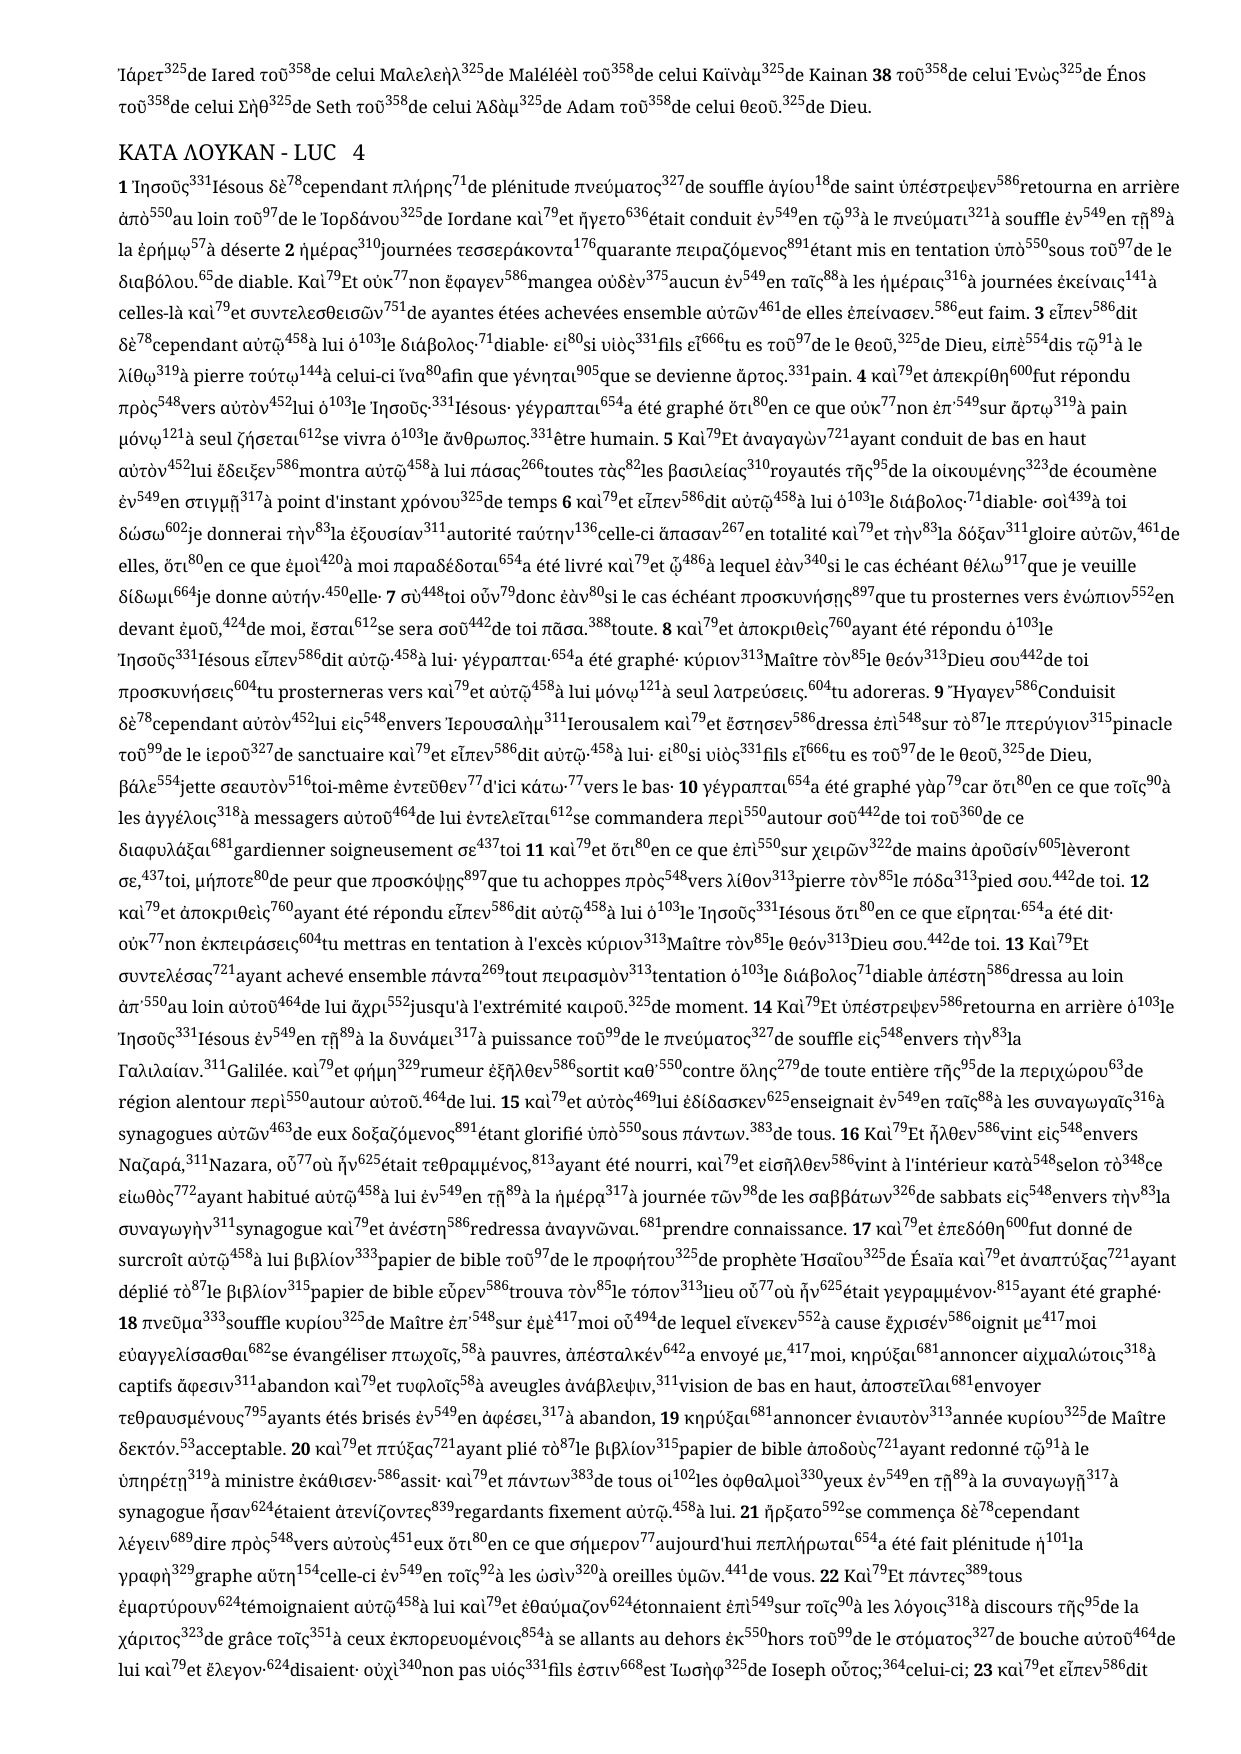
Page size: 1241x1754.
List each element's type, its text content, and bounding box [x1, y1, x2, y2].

text ΚΑΤΑ ΛΟΥΚΑΝ - LUC 4 [118, 137, 1181, 167]
text 1 Ἰησοῦς331Iésous δὲ78cependant πλήρης71de plénitude πνεύματος327de souffle ἁγίου18de saint ὑπέστρεψεν586retourna en arrière ἀπὸ550au loin τοῦ97de le Ἰορδάνου325de Iordane καὶ79et ἤγετο636était conduit ἐν549en τῷ93à le πνεύματι321à souffle ἐν549en τῇ89à la ἐρήμῳ57à déserte 2 ἡμέρας310journées τεσσεράκοντα176quarante πειραζόμενος891étant mis en tentation ὑπὸ550sous τοῦ97de le διαβόλου.65de diable. Καὶ79Et οὐκ77non ἔφαγεν586mangea οὐδὲν375aucun ἐν549en ταῖς88à les ἡμέραις316à journées ἐκείναις141à celles-là καὶ79et συντελεσθεισῶν751de ayantes étées achevées ensemble αὐτῶν461de elles ἐπείνασεν.586eut faim. 3 εἶπεν586dit δὲ78cependant αὐτῷ458à lui ὁ103le διάβολος·71diable· εἰ80si υἱὸς331fils εἶ666tu es τοῦ97de le θεοῦ,325de Dieu, εἰπὲ554dis τῷ91à le λίθῳ319à pierre τούτῳ144à celui-ci ἵνα80afin que γένηται905que se devienne ἄρτος.331pain. 4 καὶ79et ἀπεκρίθη600fut répondu πρὸς548vers αὐτὸν452lui ὁ103le Ἰησοῦς·331Iésous· γέγραπται654a été graphé ὅτι80en ce que οὐκ77non ἐπ᾽549sur ἄρτῳ319à pain μόνῳ121à seul ζήσεται612se vivra ὁ103le ἄνθρωπος.331être humain. 5 Καὶ79Et ἀναγαγὼν721ayant conduit de bas en haut αὐτὸν452lui ἔδειξεν586montra αὐτῷ458à lui πάσας266toutes τὰς82les βασιλείας310royautés τῆς95de la οἰκουμένης323de écoumène ἐν549en στιγμῇ317à point d'instant χρόνου325de temps 6 καὶ79et εἶπεν586dit αὐτῷ458à lui ὁ103le διάβολος·71diable· σοὶ439à toi δώσω602je donnerai τὴν83la ἐξουσίαν311autorité ταύτην136celle-ci ἅπασαν267en totalité καὶ79et τὴν83la δόξαν311gloire αὐτῶν,461de elles, ὅτι80en ce que ἐμοὶ420à moi παραδέδοται654a été livré καὶ79et ᾧ486à lequel ἐὰν340si le cas échéant θέλω917que je veuille δίδωμι664je donne αὐτήν·450elle· 7 σὺ448toi οὖν79donc ἐὰν80si le cas échéant προσκυνήσῃς897que tu prosternes vers ἐνώπιον552en devant ἐμοῦ,424de moi, ἔσται612se sera σοῦ442de toi πᾶσα.388toute. 8 καὶ79et ἀποκριθεὶς760ayant été répondu ὁ103le Ἰησοῦς331Iésous εἶπεν586dit αὐτῷ·458à lui· γέγραπται·654a été graphé· κύριον313Maître τὸν85le θεόν313Dieu σου442de toi προσκυνήσεις604tu prosterneras vers καὶ79et αὐτῷ458à lui μόνῳ121à seul λατρεύσεις.604tu adoreras. 9 Ἤγαγεν586Conduisit δὲ78cependant αὐτὸν452lui εἰς548envers Ἰερουσαλὴμ311Ierousalem καὶ79et ἔστησεν586dressa ἐπὶ548sur τὸ87le πτερύγιον315pinacle τοῦ99de le ἱεροῦ327de sanctuaire καὶ79et εἶπεν586dit αὐτῷ·458à lui· εἰ80si υἱὸς331fils εἶ666tu es τοῦ97de le θεοῦ,325de Dieu, βάλε554jette σεαυτὸν516toi-même ἐντεῦθεν77d'ici κάτω·77vers le bas· 10 γέγραπται654a été graphé γὰρ79car ὅτι80en ce que τοῖς90à les ἀγγέλοις318à messagers αὐτοῦ464de lui ἐντελεῖται612se commandera περὶ550autour σοῦ442de toi τοῦ360de ce διαφυλάξαι681gardienner soigneusement σε437toi 11 καὶ79et ὅτι80en ce que ἐπὶ550sur χειρῶν322de mains ἀροῦσίν605lèveront σε,437toi, μήποτε80de peur que προσκόψῃς897que tu achoppes πρὸς548vers λίθον313pierre τὸν85le πόδα313pied σου.442de toi. 12 καὶ79et ἀποκριθεὶς760ayant été répondu εἶπεν586dit αὐτῷ458à lui ὁ103le Ἰησοῦς331Iésous ὅτι80en ce que εἴρηται·654a été dit· οὐκ77non ἐκπειράσεις604tu mettras en tentation à l'excès κύριον313Maître τὸν85le θεόν313Dieu σου.442de toi. 13 Καὶ79Et συντελέσας721ayant achevé ensemble πάντα269tout πειρασμὸν313tentation ὁ103le διάβολος71diable ἀπέστη586dressa au loin ἀπ᾽550au loin αὐτοῦ464de lui ἄχρι552jusqu'à l'extrémité καιροῦ.325de moment. 14 Καὶ79Et ὑπέστρεψεν586retourna en arrière ὁ103le Ἰησοῦς331Iésous ἐν549en τῇ89à la δυνάμει317à puissance τοῦ99de le πνεύματος327de souffle εἰς548envers τὴν83la Γαλιλαίαν.311Galilée. καὶ79et φήμη329rumeur ἐξῆλθεν586sortit καθ᾽550contre ὅλης279de toute entière τῆς95de la περιχώρου63de région alentour περὶ550autour αὐτοῦ.464de lui. 15 καὶ79et αὐτὸς469lui ἐδίδασκεν625enseignait ἐν549en ταῖς88à les συναγωγαῖς316à synagogues αὐτῶν463de eux δοξαζόμενος891étant glorifié ὑπὸ550sous πάντων.383de tous. 16 Καὶ79Et ἦλθεν586vint εἰς548envers Ναζαρά,311Nazara, οὗ77où ἦν625était τεθραμμένος,813ayant été nourri, καὶ79et εἰσῆλθεν586vint à l'intérieur κατὰ548selon τὸ348ce εἰωθὸς772ayant habitué αὐτῷ458à lui ἐν549en τῇ89à la ἡμέρᾳ317à journée τῶν98de les σαββάτων326de sabbats εἰς548envers τὴν83la συναγωγὴν311synagogue καὶ79et ἀνέστη586redressa ἀναγνῶναι.681prendre connaissance. 17 καὶ79et ἐπεδόθη600fut donné de surcroît αὐτῷ458à lui βιβλίον333papier de bible τοῦ97de le προφήτου325de prophète Ἠσαΐου325de Ésaïa καὶ79et ἀναπτύξας721ayant déplié τὸ87le βιβλίον315papier de bible εὗρεν586trouva τὸν85le τόπον313lieu οὗ77où ἦν625était γεγραμμένον·815ayant été graphé· 18 πνεῦμα333souffle κυρίου325de Maître ἐπ᾽548sur ἐμὲ417moi οὗ494de lequel εἵνεκεν552à cause ἔχρισέν586oignit με417moi εὐαγγελίσασθαι682se évangéliser πτωχοῖς,58à pauvres, ἀπέσταλκέν642a envoyé με,417moi, κηρύξαι681annoncer αἰχμαλώτοις318à captifs ἄφεσιν311abandon καὶ79et τυφλοῖς58à aveugles ἀνάβλεψιν,311vision de bas en haut, ἀποστεῖλαι681envoyer τεθραυσμένους795ayants étés brisés ἐν549en ἀφέσει,317à abandon, 19 κηρύξαι681annoncer ἐνιαυτὸν313année κυρίου325de Maître δεκτόν.53acceptable. 20 καὶ79et πτύξας721ayant plié τὸ87le βιβλίον315papier de bible ἀποδοὺς721ayant redonné τῷ91à le ὑπηρέτῃ319à ministre ἐκάθισεν·586assit· καὶ79et πάντων383de tous οἱ102les ὀφθαλμοὶ330yeux ἐν549en τῇ89à la συναγωγῇ317à synagogue ἦσαν624étaient ἀτενίζοντες839regardants fixement αὐτῷ.458à lui. 21 ἤρξατο592se commença δὲ78cependant λέγειν689dire πρὸς548vers αὐτοὺς451eux ὅτι80en ce que σήμερον77aujourd'hui πεπλήρωται654a été fait plénitude ἡ101la γραφὴ329graphe αὕτη154celle-ci ἐν549en τοῖς92à les ὠσὶν320à oreilles ὑμῶν.441de vous. 22 Καὶ79Et πάντες389tous ἐμαρτύρουν624témoignaient αὐτῷ458à lui καὶ79et ἐθαύμαζον624étonnaient ἐπὶ549sur τοῖς90à les λόγοις318à discours τῆς95de la χάριτος323de grâce τοῖς351à ceux ἐκπορευομένοις854à se allants au dehors ἐκ550hors τοῦ99de le στόματος327de bouche αὐτοῦ464de lui καὶ79et ἔλεγον·624disaient· οὐχὶ340non pas υἱός331fils ἐστιν668est Ἰωσὴφ325de Ioseph οὗτος;364celui-ci; 23 καὶ79et εἶπεν586dit πρὸς548vers αὐτούς·451eux· πάντως77en tout cas ἐρεῖτέ603vous direz μοι420à moi τὴν83la παραβολὴν311parabole ταύτην·136celle-ci· ἰατρέ,337médecin, θεράπευσον554soigne σεαυτόν·516toi-même· ὅσα481autant lesquels ἠκούσαμεν581nous écoutâmes γενόμενα727se ayants devenus εἰς548envers τὴν83la Καφαρναοὺμ311Kapharnaoum ποίησον554fais καὶ77aussi ὧδε77ici ἐν549en τῇ89à la πατρίδι317à patrie σου.442de toi. 24 εἶπεν586dit δέ·78cependant· ἀμὴν304amen λέγω664je dis ὑμῖν438à vous ὅτι80en ce que οὐδεὶς287aucun προφήτης331prophète δεκτός47acceptable ἐστιν668est ἐν549en τῇ89à la πατρίδι317à patrie αὐτοῦ.464de lui. 25 ἐπ᾽550sur ἀληθείας323de vérité δὲ78cependant λέγω664je dis ὑμῖν,438à vous, πολλαὶ284nombreuses χῆραι328veuves ἦσαν624étaient ἐν549en ταῖς88à les ἡμέραις316à journées Ἠλίου325de Élia ἐν549en τῷ91à le Ἰσραήλ,319à Israël, ὅτε77lorsque ἐκλείσθη600fut fermé à clef ὁ103le οὐρανὸς331ciel ἐπὶ548sur ἔτη314ans τρία180trois καὶ79et μῆνας312mois ἕξ,178six, ὡς80comme ἐγένετο592se devint λιμὸς331famine μέγας22grand ἐπὶ548sur πᾶσαν267toute τὴν83la γῆν,311terre, 26 καὶ79et πρὸς548vers οὐδεμίαν371aucune αὐτῶν461de elles ἐπέμφθη600fut mandé Ἠλίας331Élia εἰ551si μὴ77ne pas εἰς548envers Σάρεπτα314Sarepta τῆς95de la Σιδωνίας63de Sidonienne πρὸς548vers γυναῖκα311femme χήραν.311veuve. 27 καὶ79et πολλοὶ286nombreux λεπροὶ70lépreux ἦσαν624étaient ἐν549en τῷ91à le Ἰσραὴλ319à Israël ἐπὶ550sur Ἐλισαίου325de Élissai τοῦ97de le προφήτου,325de prophète, καὶ79et οὐδεὶς390aucun αὐτῶν463de eux ἐκαθαρίσθη600fut purifié εἰ551si μὴ77ne pas Ναιμὰν331Naaman ὁ103le Σύρος.331Syrien. 28 καὶ79et ἐπλήσθησαν599furent rempli πάντες389tous θυμοῦ325de fureur ἐν549en τῇ89à la συναγωγῇ317à synagogue ἀκούοντες839écoutants ταῦτα347ces-ci 29 καὶ79et ἀναστάντες720ayants redressés ἐξέβαλον585éjectèrent αὐτὸν452lui ἔξω552au-dehors τῆς95de la πόλεως323de cité καὶ79et ἤγαγον585conduisirent αὐτὸν452lui ἕως552jusqu'à ce que ὀφρύος323de sourcil τοῦ99de le ὄρους327de montagne ἐφ᾽550sur οὗ494de lequel ἡ101la πόλις329cité ᾠκοδόμητο662avait été édifié en maison αὐτῶν463de eux ὥστε80de sorte que κατακρημνίσαι681précipiter de haut en bas αὐτόν·452lui· 30 αὐτὸς469lui δὲ78cependant διελθὼν721ayant passé à travers διὰ550par μέσου67de au milieu αὐτῶν463de eux ἐπορεύετο.631se allait. 31 Καὶ79Et κατῆλθεν586vint de haut en bas εἰς548envers Καφαρναοὺμ311Kapharnaoum πόλιν311cité τῆς95de la Γαλιλαίας.323de Galilée. καὶ79et ἦν625était διδάσκων840enseignant αὐτοὺς451eux ἐν549en τοῖς92à les σάββασιν·320à sabbats· 32 καὶ79et ἐξεπλήσσοντο635étaient heurté à l'excès ἐπὶ549sur τῇ89à la διδαχῇ317à enseignement αὐτοῦ,464de lui, ὅτι80en ce que ἐν549en ἐξουσίᾳ317à autorité ἦν625était ὁ103le λόγος331discours αὐτοῦ.464de lui. 33 Καὶ79Et ἐν549en τῇ89à la συναγωγῇ317à synagogue ἦν625était ἄνθρωπος331être humain ἔχων840ayant πνεῦμα315souffle δαιμονίου327de démon ἀκαθάρτου18de impur καὶ79et ἀνέκραξεν586croassa de bas en haut φωνῇ317à son de voix μεγάλῃ·8à grande· 34 ἔα,304ah, τί412quel ἡμῖν419à nous καὶ79et σοί,439à toi, Ἰησοῦ337Iésous Ναζαρηνέ;27Nazarénien; ἦλθες584tu vins ἀπολέσαι681perdre au loin ἡμᾶς;416nous; οἶδά638j'ai su σε437toi τίς410quel εἶ,666tu es, ὁ103le ἅγιος71saint τοῦ97de le θεοῦ.325de Dieu. 35 καὶ79et ἐπετίμησεν586survalorisa αὐτῷ460à lui ὁ103le Ἰησοῦς331Iésous λέγων·840disant· φιμώθητι563sois muselé καὶ79et ἔξελθε554sors ἀπ᾽550au loin αὐτοῦ.464de lui. καὶ79et ῥῖψαν723ayant flanqué αὐτὸν452lui τὸ105le δαιμόνιον333démon εἰς548envers τὸ87le μέσον55au milieu ἐξῆλθεν586sortit ἀπ᾽550au loin αὐτοῦ464de lui μηδὲν375pas un βλάψαν723ayant nuit αὐτόν.452lui. 36 καὶ79et ἐγένετο592se devint θάμβος333effarement ἐπὶ548sur πάντας372tous καὶ79et συνελάλουν624bavardaient ensemble πρὸς548vers ἀλλήλους501les uns les autres λέγοντες·839disants· τίς410quel ὁ103le λόγος331discours οὗτος156celui-ci ὅτι80en ce que ἐν549en ἐξουσίᾳ317à autorité καὶ79et δυνάμει317à puissance ἐπιτάσσει668ordonne sûrement τοῖς92à les ἀκαθάρτοις11à impurs πνεύμασιν320à souffles καὶ79et ἐξέρχονται;673se sortent; 37 καὶ79et ἐξεπορεύετο631se allait au dehors ἦχος333écho περὶ550autour αὐτοῦ464de lui εἰς548envers πάντα269tout τόπον313lieu τῆς95de la περιχώρου.63de région alentour. 38 Ἀναστὰς721Ayant redressé δὲ78cependant ἀπὸ550au loin τῆς95de la συναγωγῆς323de synagogue εἰσῆλθεν586vint à l'intérieur εἰς548envers τὴν83la οἰκίαν311maison d'habitation Σίμωνος.325de Simon. πενθερὰ329belle-mère δὲ78cependant τοῦ97de le Σίμωνος325de Simon ἦν625était συνεχομένη889étante tenue ensemble πυρετῷ319à fièvre μεγάλῳ10à grand καὶ79et ἠρώτησαν585sollicitèrent αὐτὸν452lui περὶ550autour αὐτῆς.462de elle. 39 καὶ79et ἐπιστὰς721ayant présenté ἐπάνω552sur le haut αὐτῆς462de elle ἐπετίμησεν586survalorisa τῷ91à le πυρετῷ319à fièvre καὶ79et ἀφῆκεν586abandonna αὐτήν·450elle· παραχρῆμα77instantanément δὲ78cependant ἀναστᾶσα719ayante redressée διηκόνει625servait αὐτοῖς.457à eux. 40 Δύνοντος834de Couchant δὲ78cependant τοῦ97de le ἡλίου325de soleil ἅπαντες389en totalités ὅσοι497autant lesquels εἶχον624avaient ἀσθενοῦντας821étants infirme νόσοις316à maladies ποικίλαις7à diverses ἤγαγον585conduisirent αὐτοὺς451eux πρὸς548vers αὐτόν·452lui· ὁ469celui δὲ78cependant ἑνὶ59à un ἑκάστῳ275à chacun αὐτῶν463de eux τὰς242les χεῖρας310mains ἐπιτιθεὶς840surposant ἐθεράπευεν625soignait αὐτούς.451eux. 41 ἐξήρχετο631se sortait δὲ78cependant καὶ77aussi δαιμόνια332démons ἀπὸ550au loin πολλῶν383de nombreux κρ[αυγ]άζοντα841criants καὶ79et λέγοντα841disants ὅτι80en ce que σὺ448toi εἶ666tu es ὁ103le υἱὸς331fils τοῦ97de le θεοῦ.325de Dieu. καὶ79et ἐπιτιμῶν840survalorisant οὐκ77non εἴα625concédait αὐτὰ453eux λαλεῖν,689bavarder, ὅτι80en ce que ᾔδεισαν658avaient su τὸν85le χριστὸν313Christ αὐτὸν452lui εἶναι.689être. 42 Γενομένης732de Se ayante devenue δὲ78cependant ἡμέρας323de journée ἐξελθὼν721ayant sorti ἐπορεύθη600fut allé εἰς548envers ἔρημον4désert τόπον·313lieu· καὶ79et οἱ102les ὄχλοι330foules ἐπεζήτουν624cherchaient davantage αὐτὸν452lui καὶ79et ἦλθον585vinrent ἕως552jusqu'à ce que αὐτοῦ464de lui καὶ79et κατεῖχον624tenaient de haut en bas αὐτὸν452lui τοῦ360de ce μὴ77ne pas πορεύεσθαι690se aller ἀπ᾽550au loin αὐτῶν.463de eux. 43 ὁ469celui δὲ78cependant εἶπεν586dit πρὸς548vers αὐτοὺς451eux ὅτι80en ce que καὶ77aussi ταῖς88à les ἑτέραις118à autres-différentes πόλεσιν316à cités εὐαγγελίσασθαί682se évangéliser με417moi δεῖ668attache de lien τὴν83la βασιλείαν311royauté τοῦ97de le θεοῦ,325de Dieu, ὅτι80en ce que ἐπὶ548sur τοῦτο348ce-ci ἀπεστάλην.596je fus envoyé. 44 Καὶ79Et ἦν625était κηρύσσων840annonçant εἰς548envers τὰς82les συναγωγὰς310synagogues τῆς95de la Ἰουδαίας.323de Ioudaia. [118, 171, 1181, 1682]
